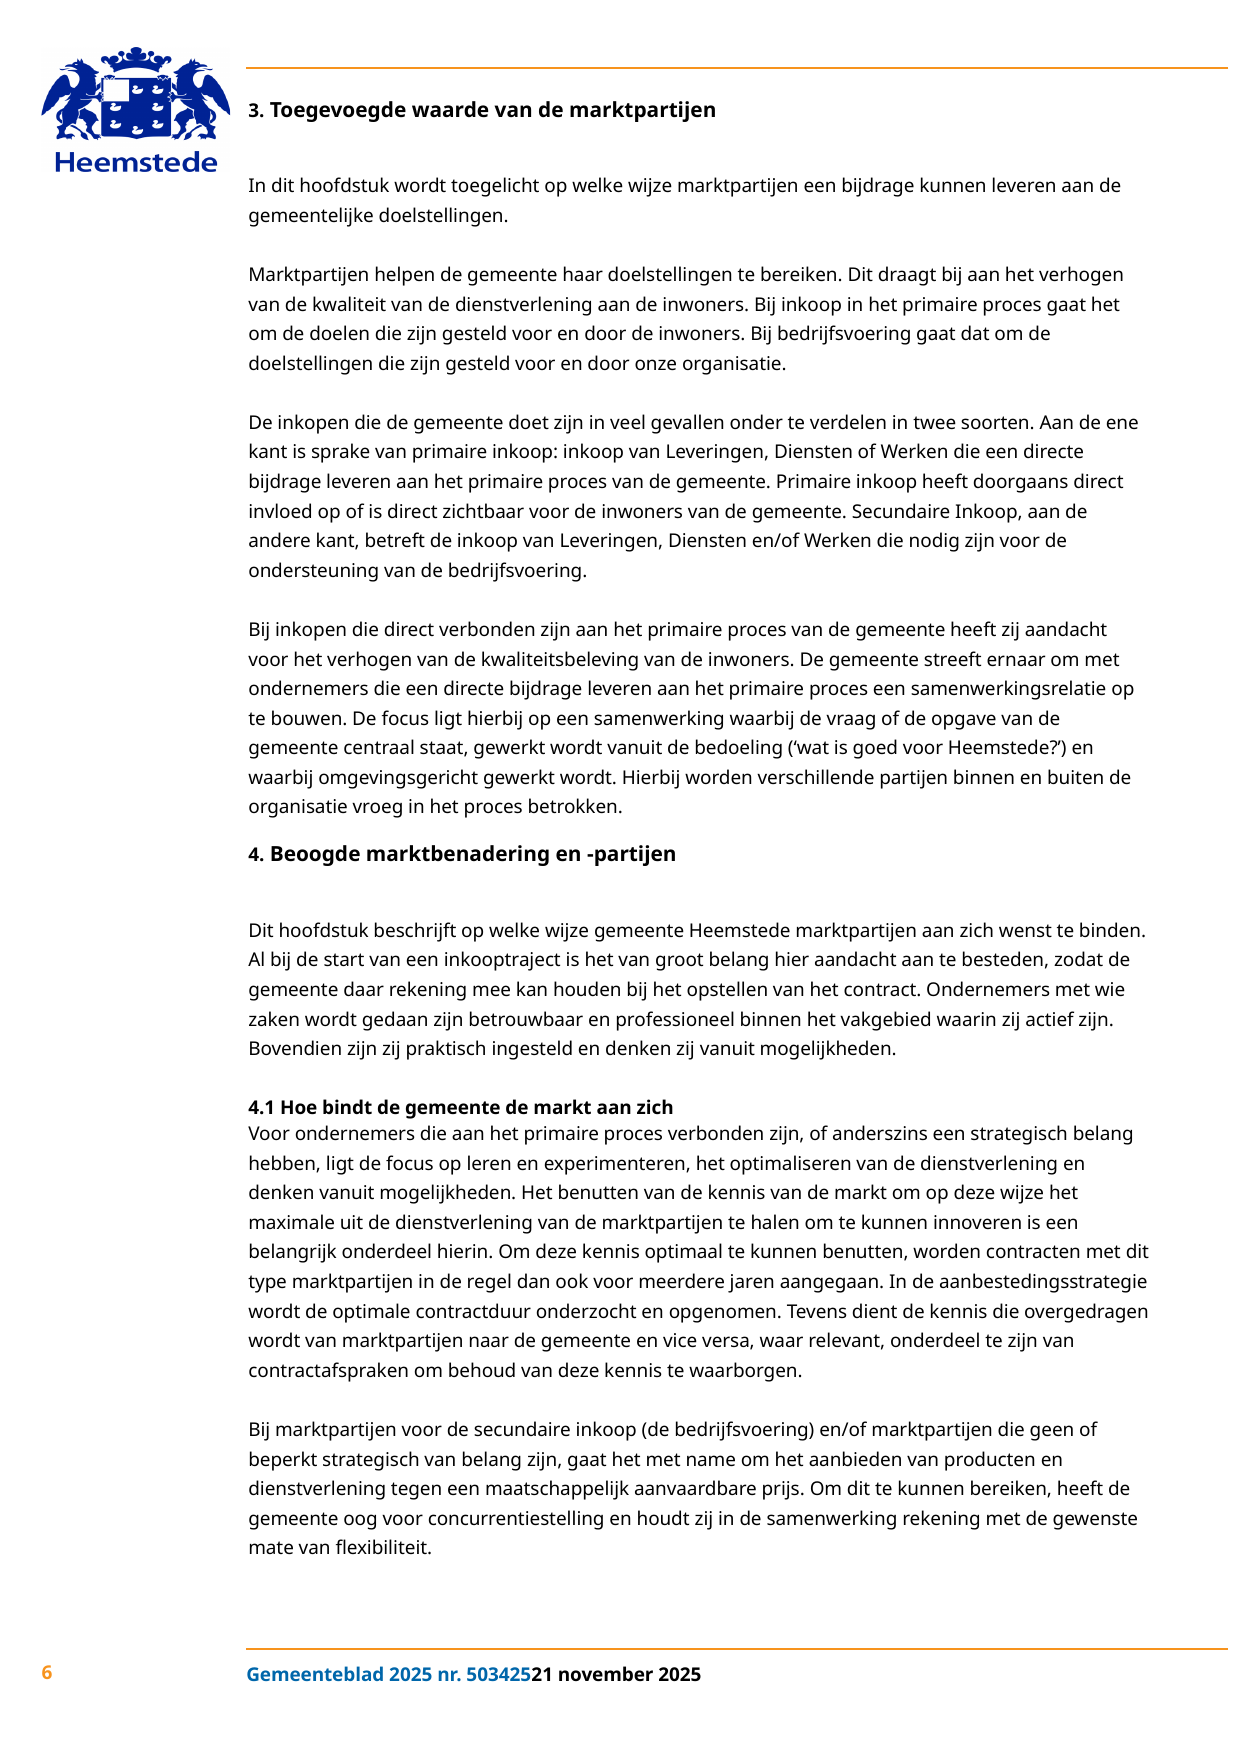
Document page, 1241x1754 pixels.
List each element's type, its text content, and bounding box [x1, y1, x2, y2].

text 4. Beoogde marktbenadering en -partijen [248, 839, 1152, 868]
picture [41, 47, 231, 172]
text 4.1 Hoe bindt de gemeente de markt aan zich [248, 1094, 1152, 1120]
text Bij marktpartijen voor de secundaire inkoop (de bedrijfsvoering) en/of marktpartijen die geen of beperkt strategisch van belang zijn, gaat het met name om het aanbieden van producten en dienstverlening tegen een maatschappelijk aanvaardbare prijs. Om dit te kunnen bereiken, heeft de gemeente oog voor concurrentiestelling en houdt zij in de samenwerking rekening met de gewenste mate van flexibiliteit. [248, 1416, 1152, 1560]
text De inkopen die de gemeente doet zijn in veel gevallen onder te verdelen in twee soorten. Aan de ene kant is sprake van primaire inkoop: inkoop van Leveringen, Diensten of Werken die een directe bijdrage leveren aan het primaire proces van de gemeente. Primaire inkoop heeft doorgaans direct invloed op of is direct zichtbaar voor de inwoners van de gemeente. Secundaire Inkoop, aan de andere kant, betreft de inkoop van Leveringen, Diensten en/of Werken die nodig zijn voor de ondersteuning van de bedrijfsvoering. [248, 409, 1152, 583]
text In dit hoofdstuk wordt toegelicht op welke wijze marktpartijen een bijdrage kunnen leveren aan de gemeentelijke doelstellingen. [248, 172, 1152, 228]
text Marktpartijen helpen de gemeente haar doelstellingen te bereiken. Dit draagt bij aan het verhogen van de kwaliteit van de dienstverlening aan de inwoners. Bij inkoop in het primaire proces gaat het om de doelen die zijn gesteld voor en door de inwoners. Bij bedrijfsvoering gaat dat om de doelstellingen die zijn gesteld voor en door onze organisatie. [248, 261, 1152, 376]
text Bij inkopen die direct verbonden zijn aan het primaire proces van de gemeente heeft zij aandacht voor het verhogen van de kwaliteitsbeleving van de inwoners. De gemeente streeft ernaar om met ondernemers die een directe bijdrage leveren aan het primaire proces een samenwerkingsrelatie op te bouwen. De focus ligt hierbij op een samenwerking waarbij de vraag of de opgave van de gemeente centraal staat, gewerkt wordt vanuit de bedoeling (‘wat is goed voor Heemstede?’) en waarbij omgevingsgericht gewerkt wordt. Hierbij worden verschillende partijen binnen en buiten de organisatie vroeg in het proces betrokken. [248, 616, 1152, 819]
text 3. Toegevoegde waarde van de marktpartijen [248, 95, 1152, 123]
text Dit hoofdstuk beschrijft op welke wijze gemeente Heemstede marktpartijen aan zich wenst te binden. Al bij de start van een inkooptraject is het van groot belang hier aandacht aan te besteden, zodat de gemeente daar rekening mee kan houden bij het opstellen van het contract. Ondernemers met wie zaken wordt gedaan zijn betrouwbaar en professioneel binnen het vakgebied waarin zij actief zijn. Bovendien zijn zij praktisch ingesteld en denken zij vanuit mogelijkheden. [248, 917, 1152, 1061]
text Voor ondernemers die aan het primaire proces verbonden zijn, of anderszins een strategisch belang hebben, ligt de focus op leren en experimenteren, het optimaliseren van de dienstverlening en denken vanuit mogelijkheden. Het benutten van de kennis van de markt om op deze wijze het maximale uit de dienstverlening van de marktpartijen te halen om te kunnen innoveren is een belangrijk onderdeel hierin. Om deze kennis optimaal te kunnen benutten, worden contracten met dit type marktpartijen in de regel dan ook voor meerdere jaren aangegaan. In de aanbestedingsstrategie wordt de optimale contractduur onderzocht en opgenomen. Tevens dient de kennis die overgedragen wordt van marktpartijen naar de gemeente en vice versa, waar relevant, onderdeel te zijn van contractafspraken om behoud van deze kennis te waarborgen. [248, 1120, 1152, 1383]
